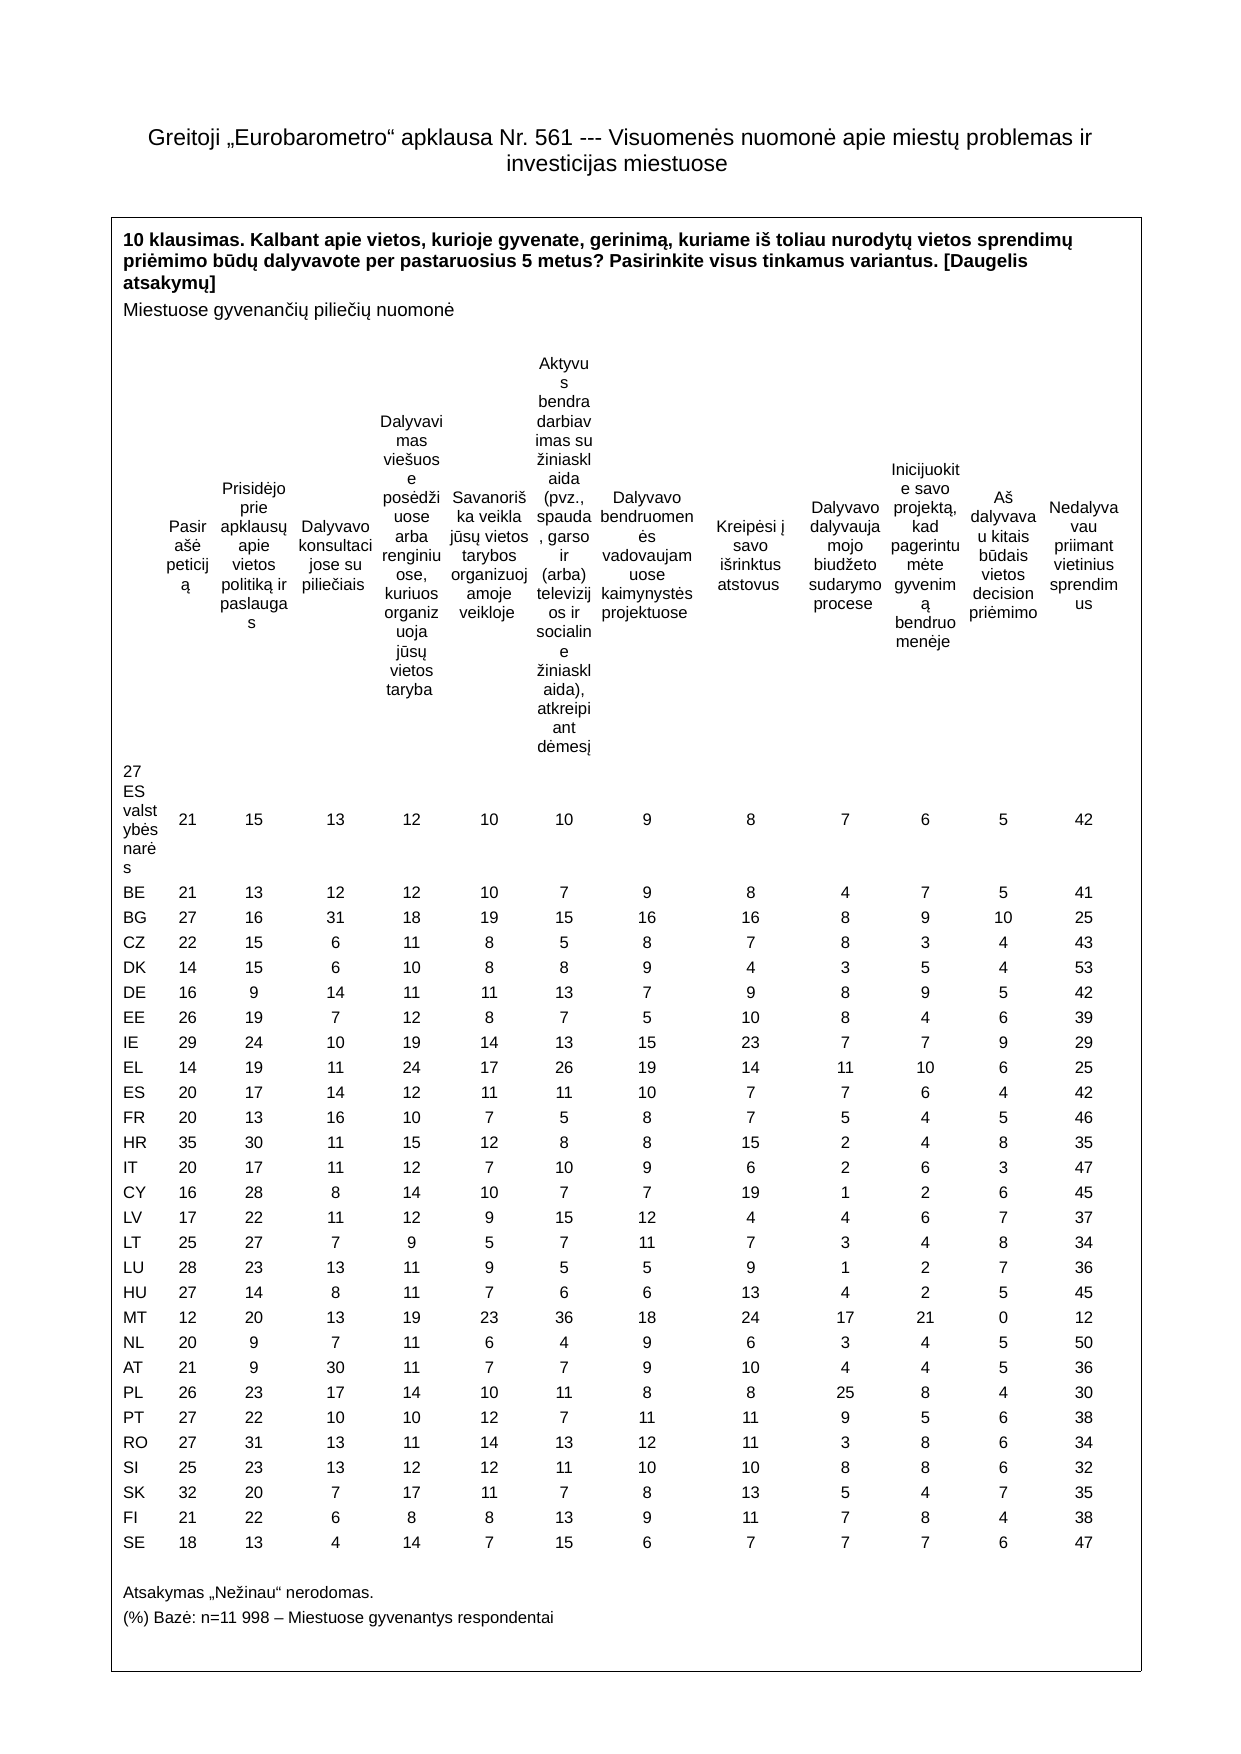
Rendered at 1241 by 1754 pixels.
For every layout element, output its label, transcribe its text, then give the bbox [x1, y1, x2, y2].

table_cell 7 [532, 1230, 596, 1255]
table_cell 10 [532, 1155, 596, 1180]
table_cell 31 [214, 1430, 294, 1455]
table_cell 6 [698, 1330, 803, 1355]
table_cell DE [120, 980, 161, 1005]
table_cell 7 [803, 1030, 887, 1055]
table_cell 17 [214, 1080, 294, 1105]
table_cell 25 [161, 1455, 213, 1480]
table_cell 9 [214, 980, 294, 1005]
table_cell 9 [596, 759, 698, 880]
table_cell 11 [446, 1480, 532, 1505]
table_cell 12 [377, 759, 446, 880]
table_cell 16 [294, 1105, 377, 1130]
table_cell 9 [888, 905, 963, 930]
table_cell LU [120, 1255, 161, 1280]
table_cell Miestuose gyvenančių piliečių nuomonė [120, 296, 1124, 324]
table_cell [214, 324, 294, 351]
table_cell 23 [214, 1255, 294, 1280]
table_cell [294, 1555, 377, 1580]
table_cell 10 [698, 1455, 803, 1480]
table_cell 4 [698, 1205, 803, 1230]
table_cell 4 [888, 1480, 963, 1505]
table_cell 2 [803, 1155, 887, 1180]
table_cell 6 [294, 1505, 377, 1530]
table_cell 20 [214, 1480, 294, 1505]
table_cell 4 [963, 1080, 1043, 1105]
table_cell 5 [888, 955, 963, 980]
table_cell 42 [1044, 1080, 1124, 1105]
table_cell 4 [888, 1230, 963, 1255]
table_cell 7 [532, 1355, 596, 1380]
table_cell 8 [803, 1455, 887, 1480]
table_cell 23 [214, 1455, 294, 1480]
table_cell 7 [446, 1280, 532, 1305]
table_cell 11 [377, 930, 446, 955]
table_cell 16 [214, 905, 294, 930]
table_cell 5 [963, 1105, 1043, 1130]
table_cell LT [120, 1230, 161, 1255]
table_cell 5 [596, 1255, 698, 1280]
table_cell 36 [1044, 1355, 1124, 1380]
table_cell 8 [698, 1380, 803, 1405]
table_cell CY [120, 1180, 161, 1205]
table_cell 43 [1044, 930, 1124, 955]
table_cell 6 [963, 1180, 1043, 1205]
table_cell 9 [596, 1355, 698, 1380]
table_cell [596, 324, 698, 351]
table_cell 3 [803, 1330, 887, 1355]
table_cell 4 [803, 1280, 887, 1305]
table_cell 5 [963, 980, 1043, 1005]
table_cell 13 [294, 1255, 377, 1280]
table_cell 18 [377, 905, 446, 930]
table_cell 7 [803, 759, 887, 880]
table_cell PT [120, 1405, 161, 1430]
table_cell 13 [294, 1430, 377, 1455]
table_cell 21 [161, 1505, 213, 1530]
table_cell 15 [596, 1030, 698, 1055]
table_cell 7 [698, 1105, 803, 1130]
table_cell 8 [803, 930, 887, 955]
table_cell 8 [446, 955, 532, 980]
table_cell Nedalyvavau priimant vietinius sprendimus [1044, 351, 1124, 759]
table_cell 9 [214, 1355, 294, 1380]
table_cell 10 [446, 759, 532, 880]
table_cell 42 [1044, 759, 1124, 880]
table_cell 7 [294, 1230, 377, 1255]
table_cell 5 [803, 1105, 887, 1130]
table_cell 29 [161, 1030, 213, 1055]
table_cell 6 [963, 1005, 1043, 1030]
table_cell [803, 324, 887, 351]
table_cell AT [120, 1355, 161, 1380]
table_cell 37 [1044, 1205, 1124, 1230]
table_cell 8 [294, 1180, 377, 1205]
table_cell 14 [377, 1380, 446, 1405]
table_cell 5 [532, 930, 596, 955]
table_cell 26 [532, 1055, 596, 1080]
table_cell Prisidėjo prie apklausų apie vietos politiką ir paslaugas [214, 351, 294, 759]
table_cell 10 [377, 1405, 446, 1430]
table_cell 10 [446, 1180, 532, 1205]
table_cell 8 [532, 955, 596, 980]
table_cell 24 [377, 1055, 446, 1080]
table_cell (%) Bazė: n=11 998 – Miestuose gyvenantys respondentai [120, 1605, 1124, 1630]
table_cell 12 [446, 1130, 532, 1155]
table_cell [1044, 324, 1124, 351]
table_cell IT [120, 1155, 161, 1180]
table_cell 9 [596, 955, 698, 980]
table_cell 12 [377, 1080, 446, 1105]
table_cell 10 [698, 1355, 803, 1380]
table_cell 7 [532, 1180, 596, 1205]
table_cell [963, 1555, 1043, 1580]
table_cell 6 [888, 759, 963, 880]
table_cell Aš dalyvavau kitais būdais vietos decision priėmimo [963, 351, 1043, 759]
table_cell 15 [532, 1205, 596, 1230]
table_cell 36 [1044, 1255, 1124, 1280]
table_cell 8 [446, 1005, 532, 1030]
table_cell Inicijuokite savo projektą, kad pagerintumėte gyvenimą bendruomenėje [888, 351, 963, 759]
table_cell 10 [888, 1055, 963, 1080]
table_cell Pasirašė peticiją [161, 351, 213, 759]
table_cell 7 [532, 1480, 596, 1505]
table_cell 19 [214, 1055, 294, 1080]
table_cell 5 [446, 1230, 532, 1255]
table_cell 7 [294, 1330, 377, 1355]
table_cell 20 [161, 1105, 213, 1130]
table_cell 4 [532, 1330, 596, 1355]
table_cell 16 [698, 905, 803, 930]
table_cell 4 [294, 1530, 377, 1555]
table_cell 11 [294, 1130, 377, 1155]
table_cell 6 [532, 1280, 596, 1305]
table_cell 17 [161, 1205, 213, 1230]
table_cell 14 [214, 1280, 294, 1305]
table_cell 13 [214, 880, 294, 905]
table_cell 12 [446, 1455, 532, 1480]
table_cell 11 [377, 1280, 446, 1305]
table_cell 6 [888, 1080, 963, 1105]
table_header 10 klausimas. Kalbant apie vietos, kurioje gyvenate, gerinimą, kuriame iš toliau nurodytų vietos sprendimų priėmimo būdų dalyvavote per pastaruosius 5 metus? Pasirinkite visus tinkamus variantus. [Daugelis atsakymų] [120, 226, 1124, 296]
table_cell 7 [698, 1230, 803, 1255]
table_cell EL [120, 1055, 161, 1080]
table_cell 4 [888, 1130, 963, 1155]
table_cell 8 [294, 1280, 377, 1305]
table_cell BE [120, 880, 161, 905]
table_cell 2 [803, 1130, 887, 1155]
table_cell 11 [596, 1230, 698, 1255]
table_cell [532, 324, 596, 351]
table_cell 2 [888, 1280, 963, 1305]
table_cell Dalyvavo konsultacijose su piliečiais [294, 351, 377, 759]
table_cell 10 [446, 1380, 532, 1405]
table_cell 7 [596, 1180, 698, 1205]
table_cell 7 [888, 1530, 963, 1555]
table_cell 9 [596, 1330, 698, 1355]
table_cell 8 [888, 1505, 963, 1530]
table_cell 9 [803, 1405, 887, 1430]
table_cell 7 [446, 1355, 532, 1380]
table_cell 11 [698, 1430, 803, 1455]
table_cell 9 [377, 1230, 446, 1255]
table_cell NL [120, 1330, 161, 1355]
table_cell 7 [294, 1005, 377, 1030]
table_cell [1044, 1555, 1124, 1580]
table_cell 9 [698, 980, 803, 1005]
table_cell 8 [596, 1480, 698, 1505]
table_cell 25 [1044, 1055, 1124, 1080]
table_cell 23 [698, 1030, 803, 1055]
table_cell 7 [698, 1530, 803, 1555]
table_cell 2 [888, 1255, 963, 1280]
table_cell 4 [963, 930, 1043, 955]
table_cell 14 [377, 1180, 446, 1205]
table_cell PL [120, 1380, 161, 1405]
table_cell [214, 1555, 294, 1580]
table_cell 11 [532, 1080, 596, 1105]
table_cell 35 [161, 1130, 213, 1155]
table_cell 6 [963, 1430, 1043, 1455]
table_cell 5 [803, 1480, 887, 1505]
table_cell 14 [294, 1080, 377, 1105]
table_cell 14 [377, 1530, 446, 1555]
table_cell 19 [377, 1030, 446, 1055]
table_cell 4 [888, 1005, 963, 1030]
table_cell 11 [294, 1055, 377, 1080]
table_cell 19 [698, 1180, 803, 1205]
table_cell 7 [446, 1155, 532, 1180]
table_cell 4 [963, 1380, 1043, 1405]
table_cell 7 [963, 1205, 1043, 1230]
table_cell 21 [161, 880, 213, 905]
table_cell 15 [214, 759, 294, 880]
table_cell 8 [596, 1380, 698, 1405]
table_cell 22 [214, 1405, 294, 1430]
table_cell Atsakymas „Nežinau“ nerodomas. [120, 1580, 1124, 1605]
table_cell 9 [698, 1255, 803, 1280]
table_cell SI [120, 1455, 161, 1480]
table_cell 1 [803, 1255, 887, 1280]
table_cell [120, 324, 161, 351]
table_cell 27 [161, 905, 213, 930]
table_cell 11 [294, 1205, 377, 1230]
table_cell 11 [698, 1405, 803, 1430]
table_cell 7 [888, 880, 963, 905]
table_cell SK [120, 1480, 161, 1505]
table_cell 5 [532, 1255, 596, 1280]
table_cell 8 [888, 1430, 963, 1455]
table_cell 14 [446, 1430, 532, 1455]
table_cell 6 [963, 1530, 1043, 1555]
table_cell 23 [446, 1305, 532, 1330]
table_cell Savanoriška veikla jūsų vietos tarybos organizuojamoje veikloje [446, 351, 532, 759]
table_cell 27 [161, 1430, 213, 1455]
table_cell 15 [532, 1530, 596, 1555]
table_cell 11 [377, 1355, 446, 1380]
table_cell 12 [377, 1005, 446, 1030]
table_cell 32 [161, 1480, 213, 1505]
table_cell 38 [1044, 1405, 1124, 1430]
table_cell 8 [803, 1005, 887, 1030]
table_cell 13 [214, 1105, 294, 1130]
table_cell 15 [214, 930, 294, 955]
table_cell 21 [888, 1305, 963, 1330]
table_cell ES [120, 1080, 161, 1105]
table_cell 8 [803, 905, 887, 930]
table_cell LV [120, 1205, 161, 1230]
table_cell 12 [161, 1305, 213, 1330]
table_cell 8 [698, 759, 803, 880]
table_cell 21 [161, 1355, 213, 1380]
table_cell 25 [803, 1380, 887, 1405]
table_cell IE [120, 1030, 161, 1055]
table_cell [294, 324, 377, 351]
table_cell 5 [888, 1405, 963, 1430]
table_cell 10 [532, 759, 596, 880]
table_cell 27 [214, 1230, 294, 1255]
table_cell 11 [698, 1505, 803, 1530]
table_cell 6 [963, 1055, 1043, 1080]
table_cell 34 [1044, 1230, 1124, 1255]
table_cell 7 [803, 1080, 887, 1105]
table_cell 4 [803, 1205, 887, 1230]
table_cell 27 [161, 1280, 213, 1305]
table_cell 8 [963, 1230, 1043, 1255]
table_cell 5 [963, 1355, 1043, 1380]
table_cell HR [120, 1130, 161, 1155]
table_cell [532, 1555, 596, 1580]
table_cell 12 [377, 880, 446, 905]
table_cell 9 [214, 1330, 294, 1355]
table_cell EE [120, 1005, 161, 1030]
table_cell 6 [446, 1330, 532, 1355]
table_cell 13 [294, 1455, 377, 1480]
table_cell [120, 1555, 161, 1580]
table_cell 24 [698, 1305, 803, 1330]
table_cell 27 [161, 1405, 213, 1430]
table_cell 7 [888, 1030, 963, 1055]
table_cell 47 [1044, 1155, 1124, 1180]
table_cell 0 [963, 1305, 1043, 1330]
table_cell 7 [446, 1530, 532, 1555]
table_cell 24 [214, 1030, 294, 1055]
table_cell 22 [214, 1505, 294, 1530]
table_cell 10 [294, 1405, 377, 1430]
table_cell 5 [963, 1280, 1043, 1305]
table_cell Aktyvus bendradarbiavimas su žiniasklaida (pvz., spauda, garso ir (arba) televizijos ir socialine žiniasklaida), atkreipiant dėmesį [532, 351, 596, 759]
table_cell 18 [596, 1305, 698, 1330]
table_cell 9 [596, 880, 698, 905]
table_cell Kreipėsi į savo išrinktus atstovus [698, 351, 803, 759]
table_cell 28 [161, 1255, 213, 1280]
table_cell 6 [294, 930, 377, 955]
table_cell 14 [698, 1055, 803, 1080]
table_cell 17 [803, 1305, 887, 1330]
table_cell CZ [120, 930, 161, 955]
table_cell 6 [888, 1155, 963, 1180]
table_cell 7 [294, 1480, 377, 1505]
table_cell SE [120, 1530, 161, 1555]
table_cell 16 [161, 980, 213, 1005]
table_cell 20 [161, 1155, 213, 1180]
table_cell 4 [888, 1355, 963, 1380]
table_cell 6 [596, 1280, 698, 1305]
table_cell 8 [532, 1130, 596, 1155]
table_cell 29 [1044, 1030, 1124, 1055]
table_cell 7 [446, 1105, 532, 1130]
table_cell 8 [963, 1130, 1043, 1155]
table_cell Dalyvavo dalyvaujamojo biudžeto sudarymo procese [803, 351, 887, 759]
table_cell 6 [698, 1155, 803, 1180]
table_cell 10 [446, 880, 532, 905]
table_cell [377, 324, 446, 351]
table_cell 15 [214, 955, 294, 980]
table_cell 11 [532, 1455, 596, 1480]
table_cell 10 [294, 1030, 377, 1055]
table_cell 12 [596, 1205, 698, 1230]
table_cell 10 [377, 955, 446, 980]
table_cell 6 [963, 1455, 1043, 1480]
table_cell 10 [596, 1080, 698, 1105]
table_cell 21 [161, 759, 213, 880]
table_cell 31 [294, 905, 377, 930]
table_cell 6 [963, 1405, 1043, 1430]
table_cell 11 [377, 1430, 446, 1455]
table_cell [446, 324, 532, 351]
table_cell 12 [596, 1430, 698, 1455]
table_cell [963, 324, 1043, 351]
table_cell 27 ES valstybės narės [120, 759, 161, 880]
table_cell 34 [1044, 1430, 1124, 1455]
table_cell 17 [214, 1155, 294, 1180]
table_cell 6 [888, 1205, 963, 1230]
table_cell 35 [1044, 1480, 1124, 1505]
table_cell 25 [1044, 905, 1124, 930]
table_cell 6 [294, 955, 377, 980]
table_cell 11 [596, 1405, 698, 1430]
table_cell 4 [963, 955, 1043, 980]
table_cell 11 [294, 1155, 377, 1180]
table_cell 8 [446, 1505, 532, 1530]
table_cell 22 [161, 930, 213, 955]
table_cell [446, 1555, 532, 1580]
table_cell 15 [698, 1130, 803, 1155]
table_cell 12 [377, 1455, 446, 1480]
table_cell 15 [532, 905, 596, 930]
table_cell 7 [803, 1530, 887, 1555]
table_cell 4 [803, 1355, 887, 1380]
table_cell 3 [888, 930, 963, 955]
table_cell 13 [532, 1430, 596, 1455]
table_cell 13 [532, 1505, 596, 1530]
table_cell 25 [161, 1230, 213, 1255]
table_cell 41 [1044, 880, 1124, 905]
table_cell 8 [596, 1130, 698, 1155]
table_cell FI [120, 1505, 161, 1530]
table_cell 39 [1044, 1005, 1124, 1030]
table_cell 5 [963, 880, 1043, 905]
table_cell 9 [888, 980, 963, 1005]
table_cell [377, 1555, 446, 1580]
table_cell 19 [596, 1055, 698, 1080]
table_cell 50 [1044, 1330, 1124, 1355]
table_cell Dalyvavimas viešuose posėdžiuose arba renginiuose, kuriuos organizuoja jūsų vietos taryba [377, 351, 446, 759]
table_cell 42 [1044, 980, 1124, 1005]
table_cell 36 [532, 1305, 596, 1330]
table_cell 8 [596, 930, 698, 955]
table_cell 8 [446, 930, 532, 955]
table_cell 30 [214, 1130, 294, 1155]
table_cell 26 [161, 1380, 213, 1405]
table_cell 23 [214, 1380, 294, 1405]
table_cell 13 [294, 1305, 377, 1330]
table_cell 9 [596, 1155, 698, 1180]
table_cell 16 [161, 1180, 213, 1205]
table_cell 22 [214, 1205, 294, 1230]
table_cell Dalyvavo bendruomenės vadovaujamuose kaimynystės projektuose [596, 351, 698, 759]
table_cell 18 [161, 1530, 213, 1555]
table_cell 8 [596, 1105, 698, 1130]
table_cell 7 [532, 1405, 596, 1430]
table_cell 14 [294, 980, 377, 1005]
table_cell 5 [596, 1005, 698, 1030]
table_cell 12 [294, 880, 377, 905]
table_cell MT [120, 1305, 161, 1330]
table_cell 11 [377, 980, 446, 1005]
table_cell 4 [698, 955, 803, 980]
table_cell 10 [377, 1105, 446, 1130]
table_cell 28 [214, 1180, 294, 1205]
table_cell 11 [446, 1080, 532, 1105]
table_cell 5 [963, 759, 1043, 880]
table_cell 4 [888, 1105, 963, 1130]
table_cell 7 [532, 1005, 596, 1030]
table_cell 13 [294, 759, 377, 880]
table_cell 7 [532, 880, 596, 905]
table_cell 16 [596, 905, 698, 930]
table_cell 4 [888, 1330, 963, 1355]
table_cell 14 [446, 1030, 532, 1055]
table_cell [698, 324, 803, 351]
table_cell 8 [888, 1455, 963, 1480]
table_cell BG [120, 905, 161, 930]
table_cell 19 [446, 905, 532, 930]
table_cell 13 [532, 980, 596, 1005]
table_cell 17 [294, 1380, 377, 1405]
table_cell 4 [803, 880, 887, 905]
table_cell [161, 1555, 213, 1580]
table_cell 14 [161, 955, 213, 980]
table_cell 10 [698, 1005, 803, 1030]
table_cell 9 [446, 1205, 532, 1230]
table_cell 47 [1044, 1530, 1124, 1555]
table_cell 12 [377, 1155, 446, 1180]
table_cell 20 [161, 1080, 213, 1105]
table_cell 8 [803, 980, 887, 1005]
table_cell 11 [446, 980, 532, 1005]
table_cell 11 [377, 1255, 446, 1280]
table_cell 7 [698, 930, 803, 955]
table_cell 15 [377, 1130, 446, 1155]
table_cell [803, 1555, 887, 1580]
table_cell 13 [214, 1530, 294, 1555]
table_cell 14 [161, 1055, 213, 1080]
table_cell [698, 1555, 803, 1580]
table_cell 53 [1044, 955, 1124, 980]
table_cell 3 [803, 1430, 887, 1455]
table_cell 8 [888, 1380, 963, 1405]
table_cell 9 [596, 1505, 698, 1530]
table_cell 30 [294, 1355, 377, 1380]
table_cell 9 [446, 1255, 532, 1280]
table_cell 13 [698, 1280, 803, 1305]
table_cell 3 [803, 955, 887, 980]
table_cell 9 [963, 1030, 1043, 1055]
table_cell 7 [803, 1505, 887, 1530]
table_cell [596, 1555, 698, 1580]
table_cell 10 [963, 905, 1043, 930]
table_cell 7 [596, 980, 698, 1005]
table_cell 13 [532, 1030, 596, 1055]
table_cell 2 [888, 1180, 963, 1205]
table_cell 11 [532, 1380, 596, 1405]
table_cell 32 [1044, 1455, 1124, 1480]
table_cell 7 [963, 1255, 1043, 1280]
table_cell 35 [1044, 1130, 1124, 1155]
table_cell 4 [963, 1505, 1043, 1530]
table_cell [161, 324, 213, 351]
table_cell 46 [1044, 1105, 1124, 1130]
table_cell 17 [446, 1055, 532, 1080]
table_cell 30 [1044, 1380, 1124, 1405]
table_cell [888, 1555, 963, 1580]
table_cell 12 [1044, 1305, 1124, 1330]
table_cell 26 [161, 1005, 213, 1030]
table_cell DK [120, 955, 161, 980]
table_cell 3 [803, 1230, 887, 1255]
table_cell 8 [377, 1505, 446, 1530]
table_cell 20 [161, 1330, 213, 1355]
table_cell 8 [698, 880, 803, 905]
table_cell 11 [803, 1055, 887, 1080]
table_cell 17 [377, 1480, 446, 1505]
table_cell RO [120, 1430, 161, 1455]
table_cell 1 [803, 1180, 887, 1205]
table_cell 11 [377, 1330, 446, 1355]
table_cell 5 [532, 1105, 596, 1130]
table_cell FR [120, 1105, 161, 1130]
table_cell 6 [596, 1530, 698, 1555]
table_cell [888, 324, 963, 351]
table_cell 19 [377, 1305, 446, 1330]
table_cell 5 [963, 1330, 1043, 1355]
table_cell 13 [698, 1480, 803, 1505]
table_cell 7 [963, 1480, 1043, 1505]
table_cell 38 [1044, 1505, 1124, 1530]
table_cell 12 [377, 1205, 446, 1230]
table_cell 45 [1044, 1280, 1124, 1305]
table_cell 3 [963, 1155, 1043, 1180]
table_cell 20 [214, 1305, 294, 1330]
table_cell 19 [214, 1005, 294, 1030]
table_cell [120, 351, 161, 759]
table_cell 10 [596, 1455, 698, 1480]
table_cell 45 [1044, 1180, 1124, 1205]
table_cell 12 [446, 1405, 532, 1430]
table_cell 7 [698, 1080, 803, 1105]
table_cell HU [120, 1280, 161, 1305]
